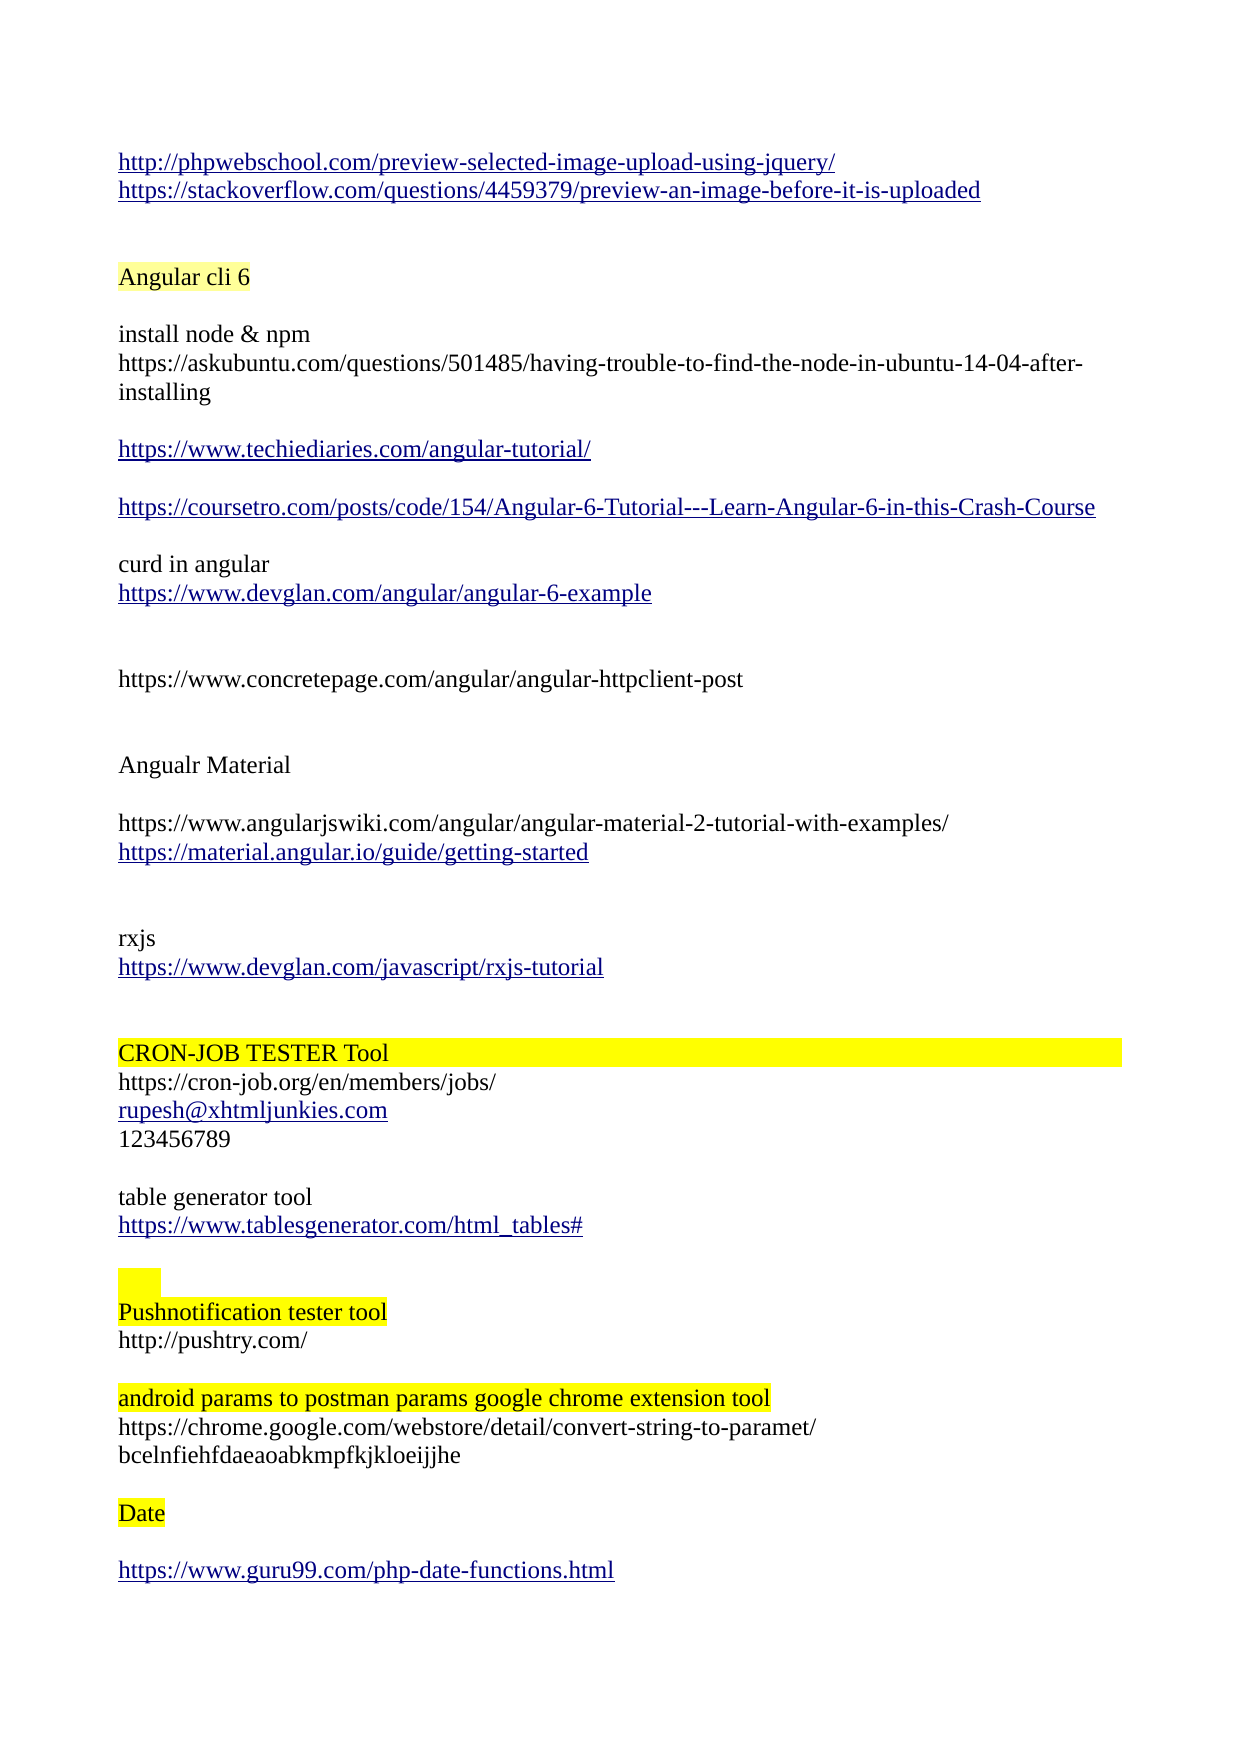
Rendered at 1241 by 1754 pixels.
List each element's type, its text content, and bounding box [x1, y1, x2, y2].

text https://chrome.google.com/webstore/detail/convert-string-to-paramet/bcelnfiehfdaeaoabkmpfkjkloeijjhe [118, 1412, 1122, 1469]
text http://phpwebschool.com/preview-selected-image-upload-using-jquery/ [118, 147, 1122, 176]
text curd in angular [118, 549, 1122, 578]
text http://pushtry.com/ [118, 1326, 1122, 1354]
text 123456789 [118, 1124, 1122, 1153]
text Pushnotification tester tool [118, 1297, 1122, 1326]
text https://askubuntu.com/questions/501485/having-trouble-to-find-the-node-in-ubuntu-14-04-after-installing [118, 348, 1122, 406]
text https://coursetro.com/posts/code/154/Angular-6-Tutorial---Learn-Angular-6-in-this-Crash-Course [118, 492, 1122, 521]
text https://www.angularjswiki.com/angular/angular-material-2-tutorial-with-examples/ [118, 808, 1122, 837]
text CRON-JOB TESTER Tool [118, 1038, 1122, 1067]
text https://www.devglan.com/angular/angular-6-example [118, 578, 1122, 607]
text https://material.angular.io/guide/getting-started [118, 837, 1122, 866]
text https://www.tablesgenerator.com/html_tables# [118, 1211, 1122, 1239]
text https://www.devglan.com/javascript/rxjs-tutorial [118, 952, 1122, 981]
text Date [118, 1498, 1122, 1527]
text android params to postman params google chrome extension tool [118, 1383, 1122, 1412]
text Angular cli 6 [118, 262, 1122, 291]
text https://cron-job.org/en/members/jobs/ [118, 1067, 1122, 1096]
text install node & npm [118, 319, 1122, 348]
text rxjs [118, 923, 1122, 952]
text https://stackoverflow.com/questions/4459379/preview-an-image-before-it-is-uploaded [118, 176, 1122, 204]
text https://www.techiediaries.com/angular-tutorial/ [118, 434, 1122, 463]
text rupesh@xhtmljunkies.com [118, 1096, 1122, 1124]
text Angualr Material [118, 751, 1122, 779]
text table generator tool [118, 1182, 1122, 1211]
text https://www.guru99.com/php-date-functions.html [118, 1556, 1122, 1584]
text https://www.concretepage.com/angular/angular-httpclient-post [118, 664, 1122, 693]
